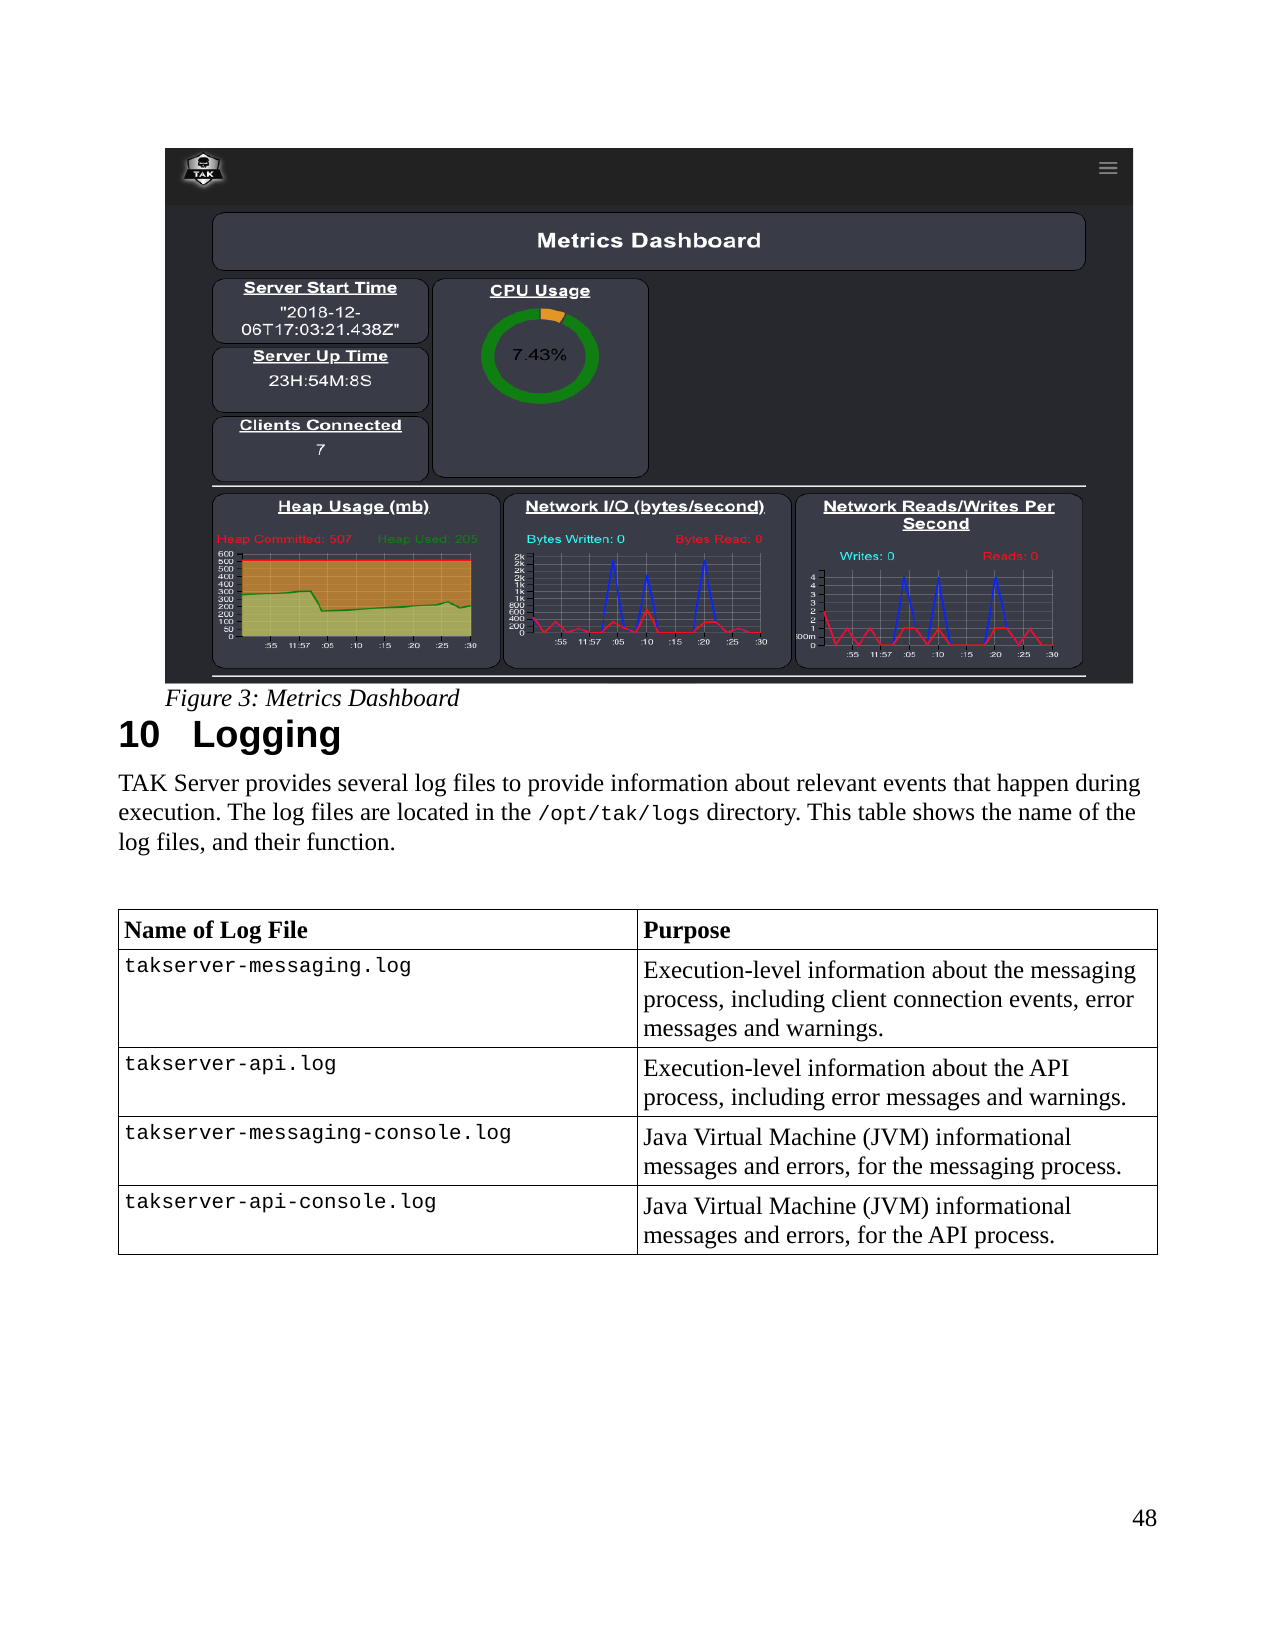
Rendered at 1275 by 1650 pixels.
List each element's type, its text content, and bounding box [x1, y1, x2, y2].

table_cell takserver-api.log [119, 1048, 637, 1116]
subtitle Logging [118, 118, 1157, 756]
table_cell takserver-messaging-console.log [119, 1117, 637, 1185]
text TAK Server provides several log files to provide information about relevant events that happen during execution. The log files are located in the /opt/tak/logs directory. This table shows the name of the log files, and their function. [118, 768, 1157, 855]
picture [165, 145, 1134, 684]
table_header Name of Log File [119, 910, 637, 949]
table_cell takserver-api-console.log [119, 1186, 637, 1254]
table_cell Java Virtual Machine (JVM) informational messages and errors, for the messaging process. [638, 1117, 1157, 1185]
table_cell Execution-level information about the API process, including error messages and warnings. [638, 1048, 1157, 1116]
table_cell Java Virtual Machine (JVM) informational messages and errors, for the API process. [638, 1186, 1157, 1254]
table_cell Execution-level information about the messaging process, including client connection events, error messages and warnings. [638, 950, 1157, 1047]
table_header Purpose [638, 910, 1157, 949]
table_cell takserver-messaging.log [119, 950, 637, 1047]
list Figure 3: Metrics Dashboard [165, 684, 1133, 712]
